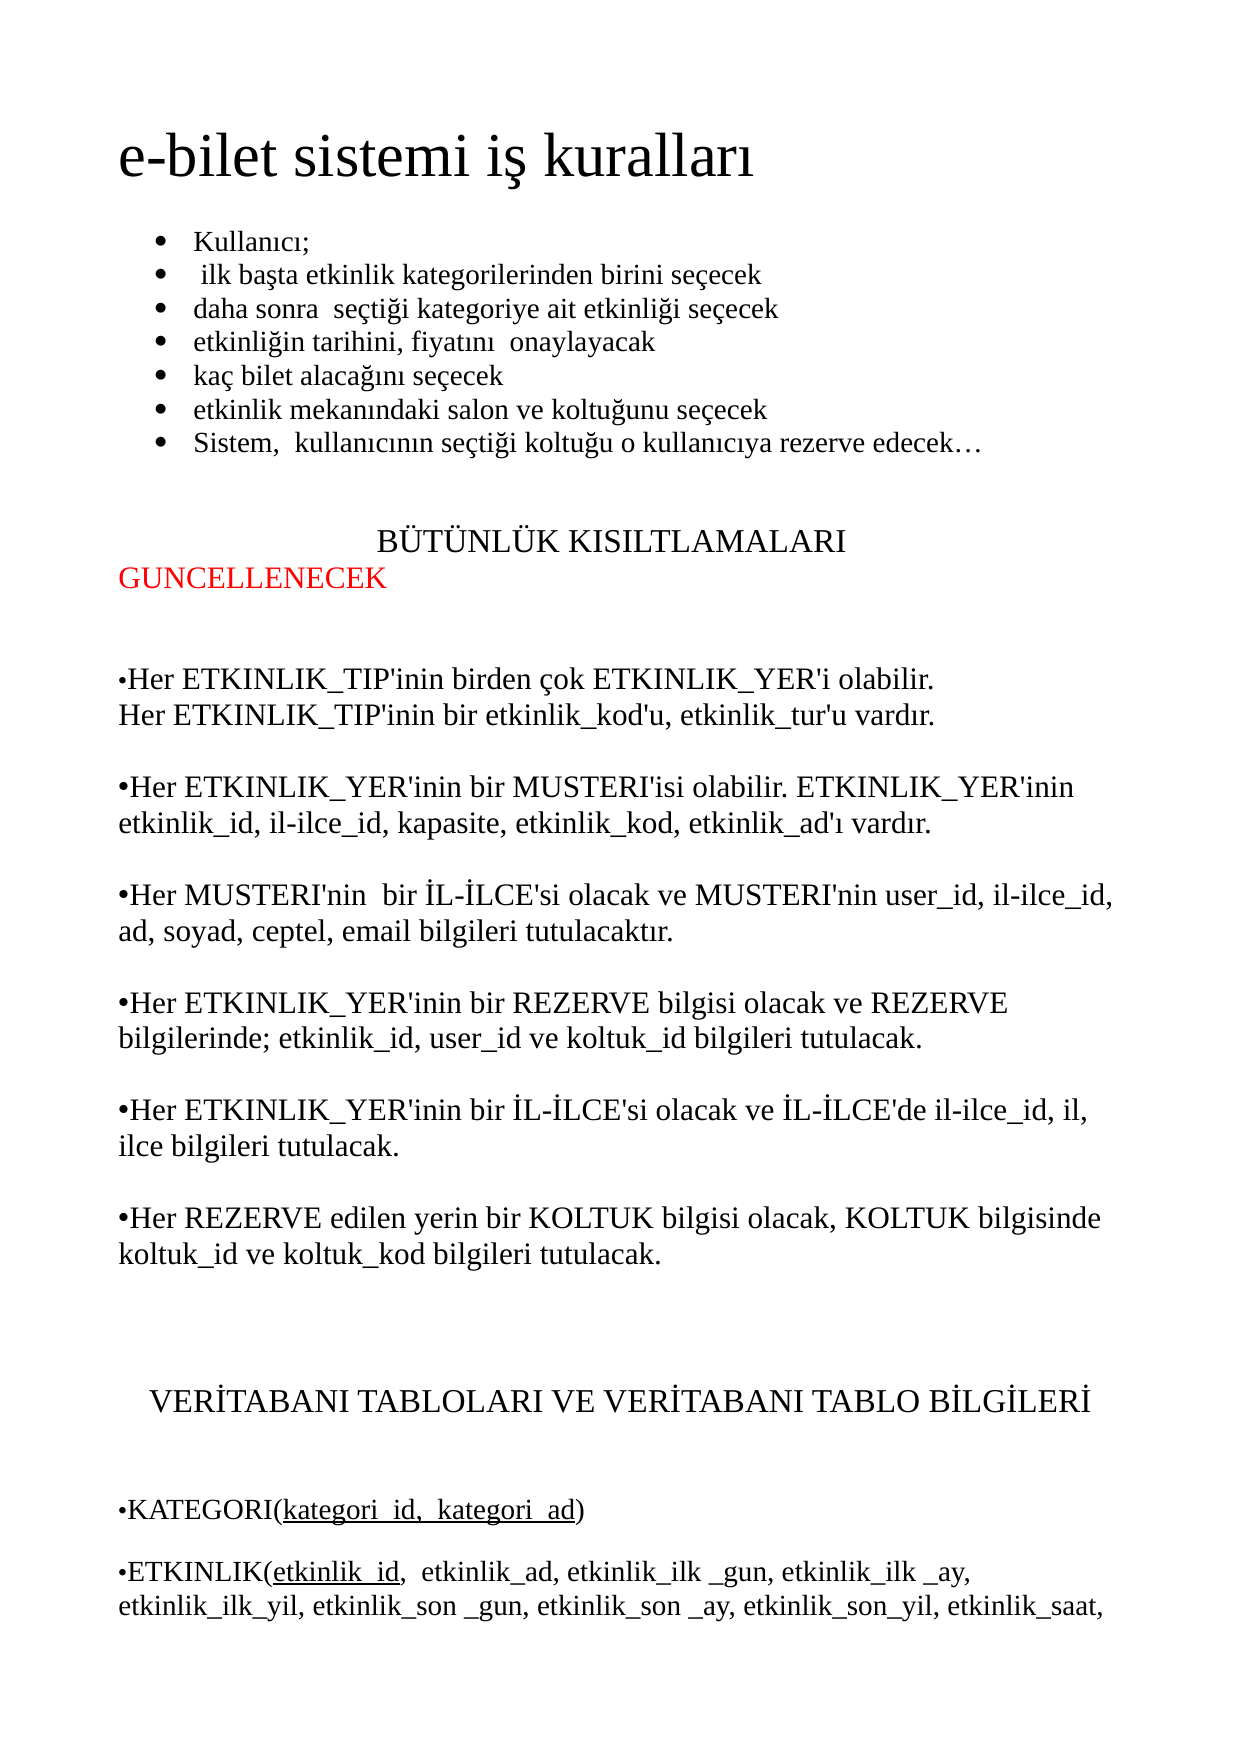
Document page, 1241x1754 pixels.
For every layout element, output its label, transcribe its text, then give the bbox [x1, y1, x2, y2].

list Her MUSTERI'nin bir İL-İLCE'si olacak ve MUSTERI'nin user_id, il-ilce_id, ad, soyad, ceptel, email bilgileri tutulacaktır. [118, 876, 1122, 948]
list KATEGORI(kategori_id, kategori_ad) [118, 1492, 1122, 1554]
list Her REZERVE edilen yerin bir KOLTUK bilgisi olacak, KOLTUK bilgisinde koltuk_id ve koltuk_kod bilgileri tutulacak. [118, 1199, 1122, 1271]
list Her ETKINLIK_YER'inin bir İL-İLCE'si olacak ve İL-İLCE'de il-ilce_id, il, ilce bilgileri tutulacak. [118, 1092, 1122, 1199]
text GUNCELLENECEK [118, 560, 1122, 660]
list Her ETKINLIK_TIP'inin birden çok ETKINLIK_YER'i olabilir. Her ETKINLIK_TIP'inin bir etkinlik_kod'u, etkinlik_tur'u vardır. [118, 660, 1122, 732]
list Kullanıcı; [156, 224, 1122, 257]
list Her ETKINLIK_YER'inin bir REZERVE bilgisi olacak ve REZERVE bilgilerinde; etkinlik_id, user_id ve koltuk_id bilgileri tutulacak. [118, 984, 1122, 1092]
text BÜTÜNLÜK KISILTLAMALARI [118, 521, 1122, 560]
list Her ETKINLIK_YER'inin bir MUSTERI'isi olabilir. ETKINLIK_YER'inin etkinlik_id, il-ilce_id, kapasite, etkinlik_kod, etkinlik_ad'ı vardır. [118, 768, 1122, 876]
list etkinliğin tarihini, fiyatını onaylayacak [156, 324, 1122, 358]
list kaç bilet alacağını seçecek [156, 358, 1122, 392]
list ETKINLIK(etkinlik_id, etkinlik_ad, etkinlik_ilk _gun, etkinlik_ilk _ay, etkinlik_ilk_yil, etkinlik_son _gun, etkinlik_son _ay, etkinlik_son_yil, etkinlik_saat, [118, 1554, 1122, 1621]
list etkinlik mekanındaki salon ve koltuğunu seçecek [156, 392, 1122, 426]
text VERİTABANI TABLOLARI VE VERİTABANI TABLO BİLGİLERİ [118, 1343, 1122, 1420]
list Sistem, kullanıcının seçtiği koltuğu o kullanıcıya rezerve edecek… [156, 426, 1122, 459]
list daha sonra seçtiği kategoriye ait etkinliği seçecek [156, 291, 1122, 324]
list ilk başta etkinlik kategorilerinden birini seçecek [156, 257, 1122, 291]
text e-bilet sistemi iş kuralları [118, 118, 1122, 190]
